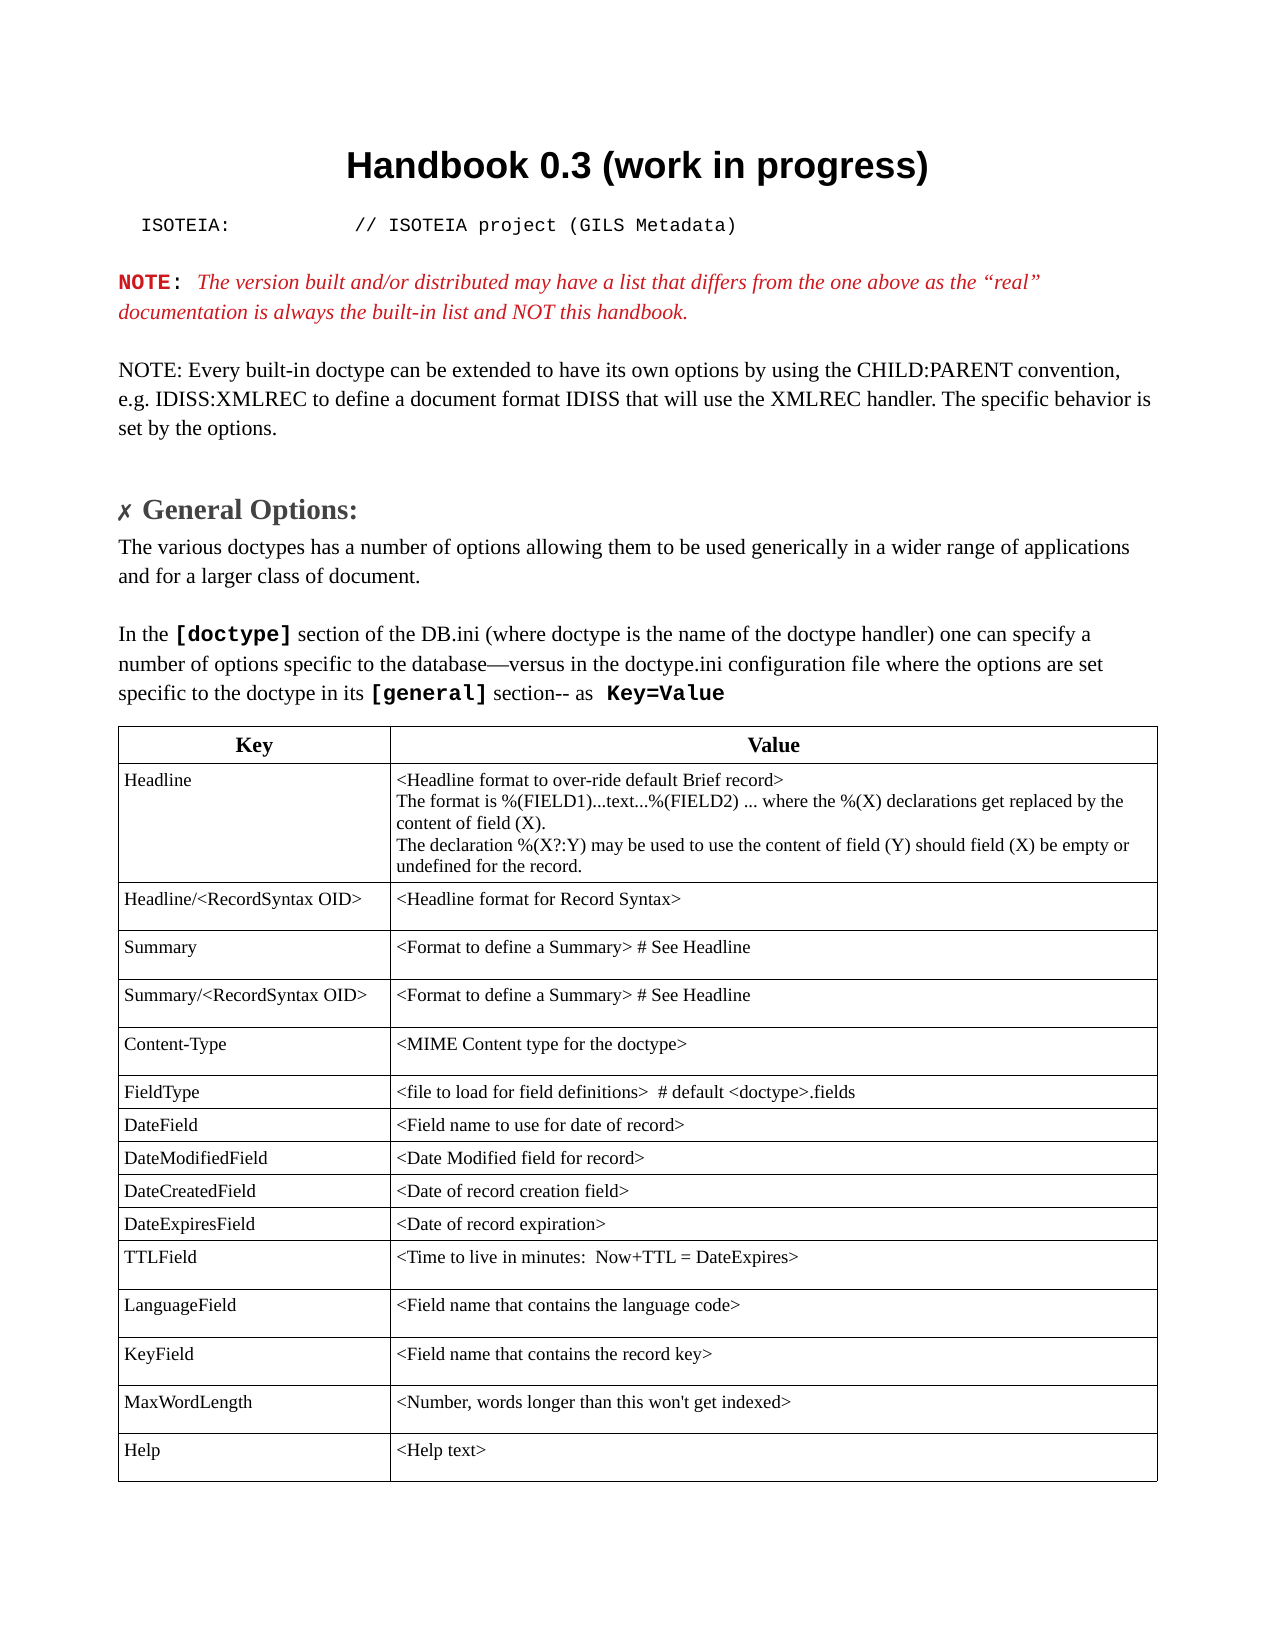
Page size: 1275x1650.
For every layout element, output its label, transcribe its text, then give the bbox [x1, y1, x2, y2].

table_cell FieldType [119, 1076, 390, 1108]
table_cell Help [119, 1434, 390, 1481]
table_cell <Time to live in minutes: Now+TTL = DateExpires> [391, 1241, 1157, 1288]
table_cell <Headline format for Record Syntax> [391, 883, 1157, 930]
table_cell <MIME Content type for the doctype> [391, 1028, 1157, 1075]
table_cell Summary [119, 931, 390, 978]
table_cell KeyField [119, 1338, 390, 1385]
table_cell <Headline format to over-ride default Brief record> The format is %(FIELD1)...text...%(FIELD2) ... where the %(X) declarations get replaced by the content of field (X). The declaration %(X?:Y) may be used to use the content of field (Y) should field (X) be empty or undefined for the record. [391, 764, 1157, 882]
table_cell Headline/<RecordSyntax OID> [119, 883, 390, 930]
text In the [doctype] section of the DB.ini (where doctype is the name of the doctype handler) one can specify a number of options specific to the database—versus in the doctype.ini configuration file where the options are set specific to the doctype in its [general] section-- as Key=Value [118, 621, 1157, 707]
table_cell Headline [119, 764, 390, 882]
table_cell <Format to define a Summary> # See Headline [391, 931, 1157, 978]
table_cell LanguageField [119, 1290, 390, 1337]
text ISOTEIA: // ISOTEIA project (GILS Metadata) [118, 216, 1157, 237]
table_header Value [391, 727, 1157, 763]
table_cell DateModifiedField [119, 1142, 390, 1174]
text NOTE: Every built-in doctype can be extended to have its own options by using the CHILD:PARENT convention, e.g. IDISS:XMLREC to define a document format IDISS that will use the XMLREC handler. The specific behavior is set by the options. [118, 357, 1157, 440]
table_cell <Help text> [391, 1434, 1157, 1481]
text The various doctypes has a number of options allowing them to be used generically in a wider range of applications and for a larger class of document. [118, 534, 1157, 588]
table_cell MaxWordLength [119, 1386, 390, 1433]
table_cell <Field name that contains the language code> [391, 1290, 1157, 1337]
table_cell Content-Type [119, 1028, 390, 1075]
subtitle General Options: [118, 492, 1157, 526]
table_cell DateExpiresField [119, 1208, 390, 1240]
table_cell <Date of record creation field> [391, 1175, 1157, 1207]
table_cell <Field name that contains the record key> [391, 1338, 1157, 1385]
table_cell DateField [119, 1109, 390, 1141]
table_cell Summary/<RecordSyntax OID> [119, 980, 390, 1027]
table_header Key [119, 727, 390, 763]
table_cell DateCreatedField [119, 1175, 390, 1207]
table_cell <Field name to use for date of record> [391, 1109, 1157, 1141]
table_cell <Format to define a Summary> # See Headline [391, 980, 1157, 1027]
table_cell TTLField [119, 1241, 390, 1288]
table_cell <Date of record expiration> [391, 1208, 1157, 1240]
table_cell <file to load for field definitions> # default <doctype>.fields [391, 1076, 1157, 1108]
text NOTE: The version built and/or distributed may have a list that differs from the one above as the “real” documentation is always the built-in list and NOT this handbook. [118, 269, 1157, 324]
table_cell <Date Modified field for record> [391, 1142, 1157, 1174]
table_cell <Number, words longer than this won't get indexed> [391, 1386, 1157, 1433]
